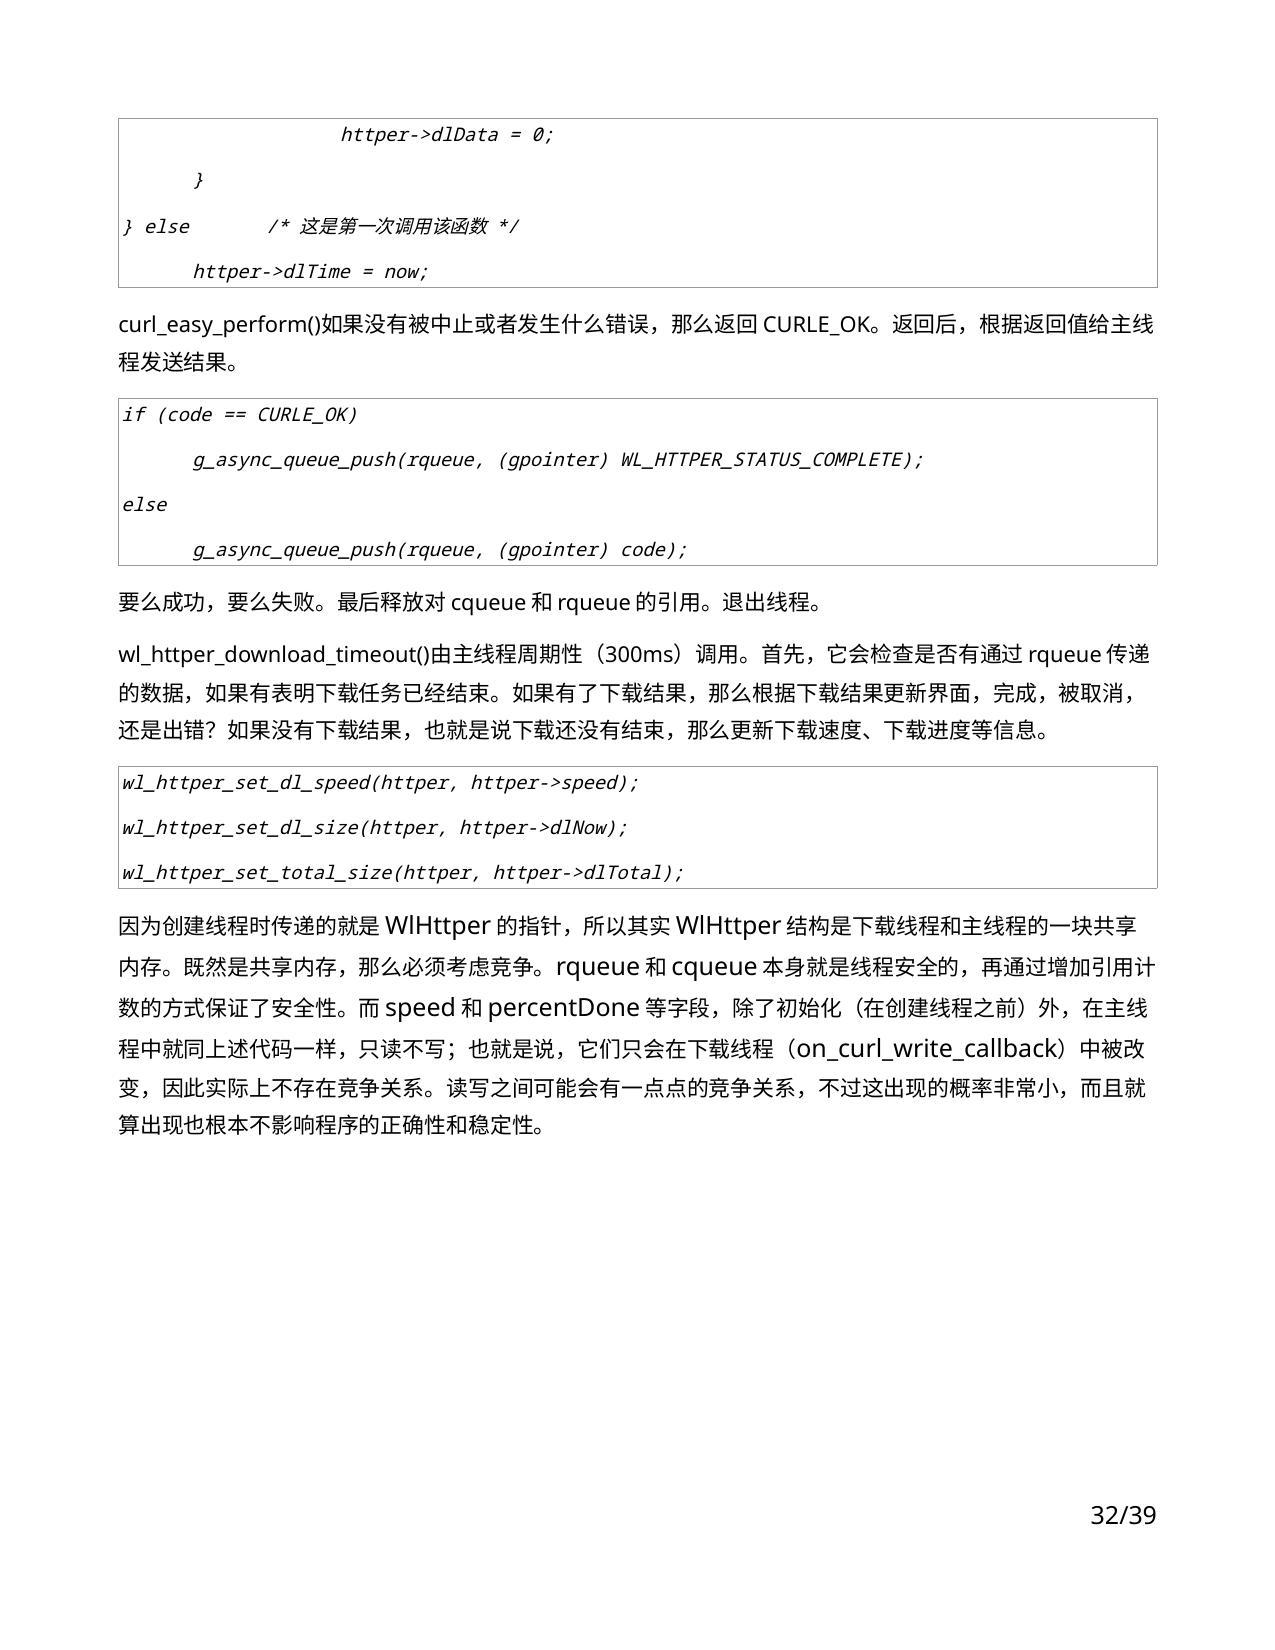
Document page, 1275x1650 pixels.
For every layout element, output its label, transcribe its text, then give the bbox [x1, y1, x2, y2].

text 因为创建线程时传递的就是WlHttper的指针，所以其实WlHttper结构是下载线程和主线程的一块共享内存。既然是共享内存，那么必须考虑竞争。rqueue和cqueue本身就是线程安全的，再通过增加引用计数的方式保证了安全性。而speed和percentDone等字段，除了初始化（在创建线程之前）外，在主线程中就同上述代码一样，只读不写；也就是说，它们只会在下载线程（on_curl_write_callback）中被改变，因此实际上不存在竞争关系。读写之间可能会有一点点的竞争关系，不过这出现的概率非常小，而且就算出现也根本不影响程序的正确性和稳定性。 [118, 908, 1157, 1140]
text else [119, 488, 1157, 517]
text g_async_queue_push(rqueue, (gpointer) code); [119, 533, 1157, 565]
text } [119, 163, 1157, 192]
text if (code == CURLE_OK) [119, 399, 1157, 426]
text 要么成功，要么失败。最后释放对cqueue和rqueue的引用。退出线程。 [118, 585, 1157, 617]
text httper->dlTime = now; [119, 256, 1157, 287]
text curl_easy_perform()如果没有被中止或者发生什么错误，那么返回CURLE_OK。返回后，根据返回值给主线程发送结果。 [118, 307, 1157, 377]
text } else /* 这是第一次调用该函数 */ [119, 208, 1157, 239]
text wl_httper_set_total_size(httper, httper->dlTotal); [119, 856, 1157, 888]
text httper->dlData = 0; [119, 119, 1157, 147]
text wl_httper_set_dl_size(httper, httper->dlNow); [119, 811, 1157, 840]
text g_async_queue_push(rqueue, (gpointer) WL_HTTPER_STATUS_COMPLETE); [119, 443, 1157, 472]
text wl_httper_download_timeout()由主线程周期性（300ms）调用。首先，它会检查是否有通过rqueue传递的数据，如果有表明下载任务已经结束。如果有了下载结果，那么根据下载结果更新界面，完成，被取消，还是出错？如果没有下载结果，也就是说下载还没有结束，那么更新下载速度、下载进度等信息。 [118, 637, 1157, 745]
text wl_httper_set_dl_speed(httper, httper->speed); [119, 767, 1157, 794]
